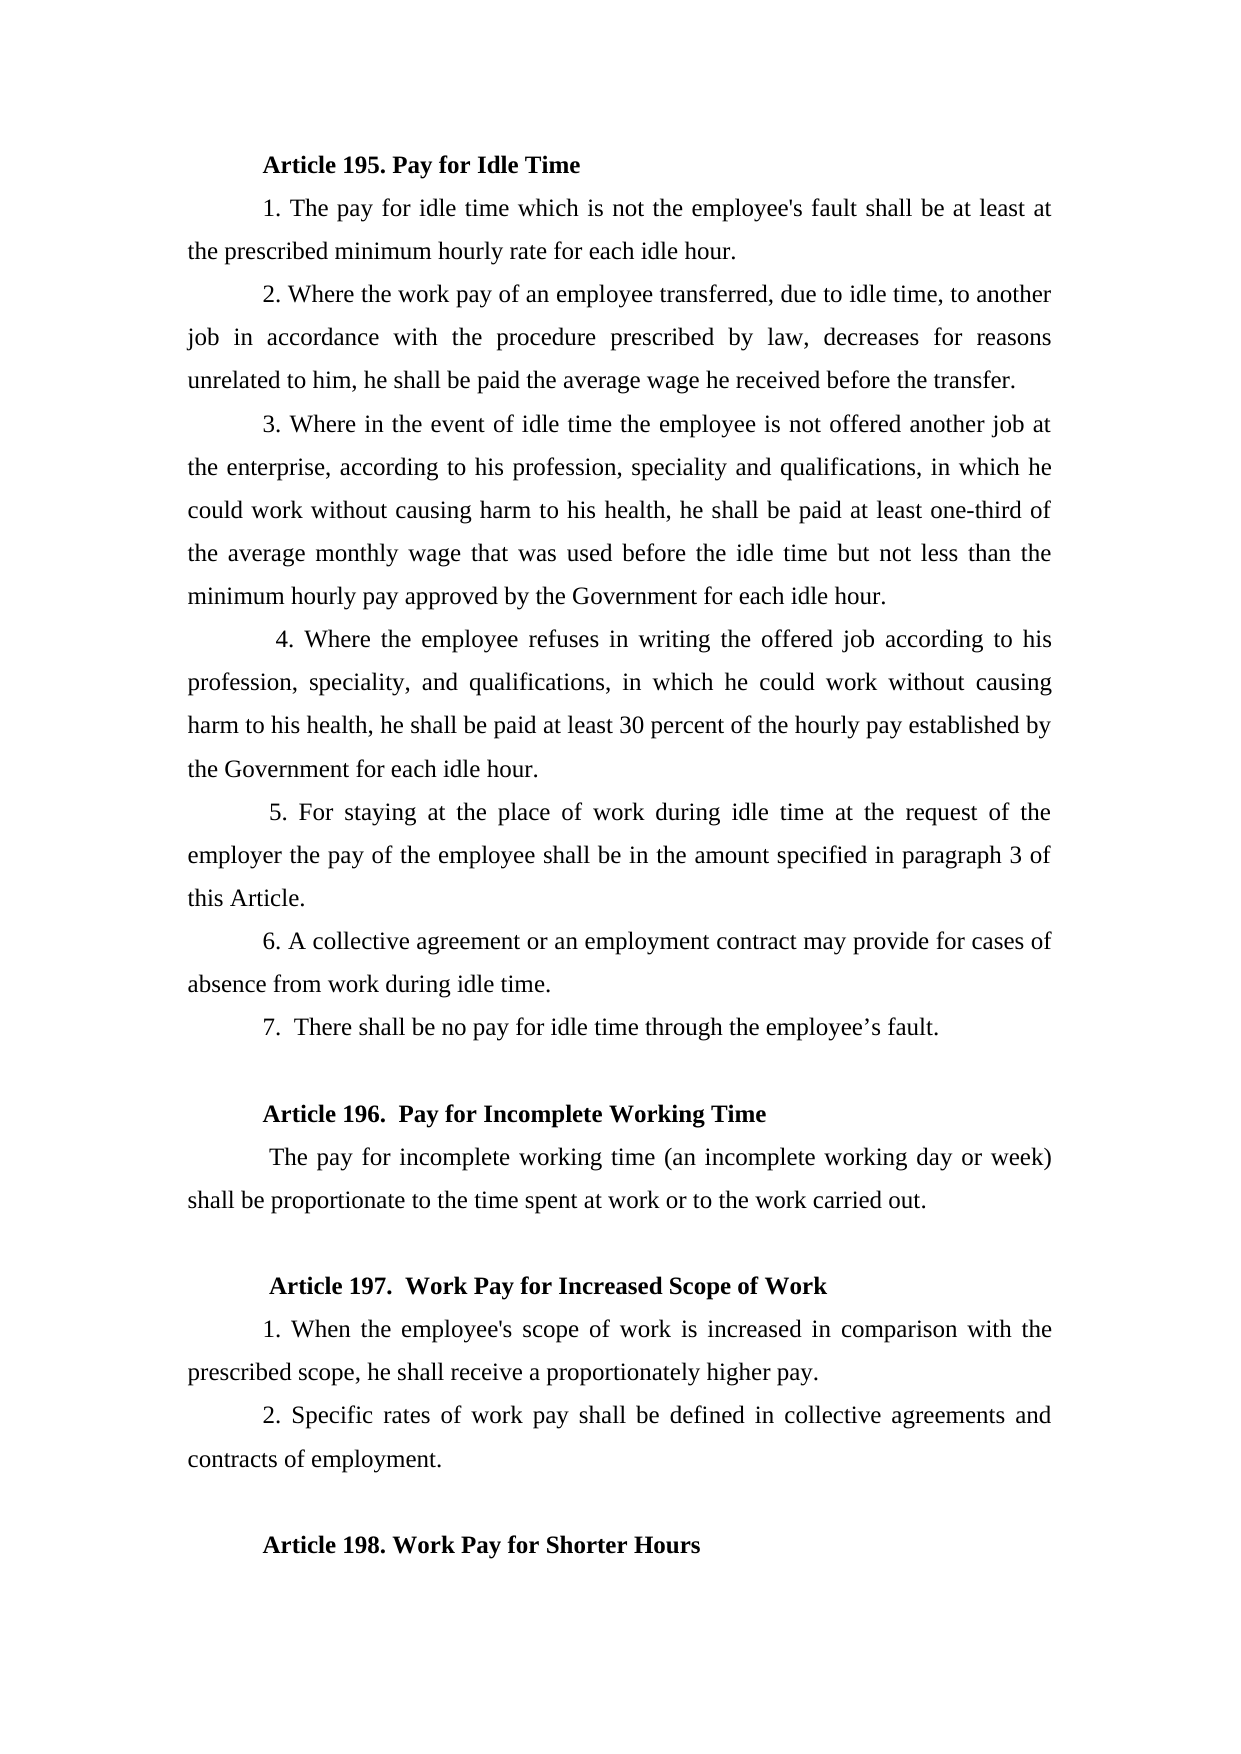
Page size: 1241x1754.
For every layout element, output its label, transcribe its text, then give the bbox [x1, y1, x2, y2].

text Article 195. Pay for Idle Time [187, 150, 1053, 179]
text 4. Where the employee refuses in writing the offered job according to his profession, speciality, and qualifications, in which he could work without causing harm to his health, he shall be paid at least 30 percent of the hourly pay established by the Government for each idle hour. [187, 624, 1053, 782]
text 7. There shall be no pay for idle time through the employee’s fault. [187, 1012, 1053, 1041]
text 1. The pay for idle time which is not the employee's fault shall be at least at the prescribed minimum hourly rate for each idle hour. [187, 193, 1053, 265]
text 1. When the employee's scope of work is increased in comparison with the prescribed scope, he shall receive a proportionately higher pay. [187, 1314, 1053, 1386]
text 2. Specific rates of work pay shall be defined in collective agreements and contracts of employment. [187, 1401, 1053, 1472]
text The pay for incomplete working time (an incomplete working day or week) shall be proportionate to the time spent at work or to the work carried out. [187, 1142, 1053, 1214]
text 2. Where the work pay of an employee transferred, due to idle time, to another job in accordance with the procedure prescribed by law, decreases for reasons unrelated to him, he shall be paid the average wage he received before the transfer. [187, 279, 1053, 394]
text 3. Where in the event of idle time the employee is not offered another job at the enterprise, according to his profession, speciality and qualifications, in which he could work without causing harm to his health, he shall be paid at least one-third of the average monthly wage that was used before the idle time but not less than the minimum hourly pay approved by the Government for each idle hour. [187, 409, 1053, 610]
text Article 198. Work Pay for Shorter Hours [187, 1530, 1053, 1559]
text Article 197. Work Pay for Increased Scope of Work [187, 1271, 1053, 1300]
text 5. For staying at the place of work during idle time at the request of the employer the pay of the employee shall be in the amount specified in paragraph 3 of this Article. [187, 797, 1053, 912]
text Article 196. Pay for Incomplete Working Time [187, 1099, 1053, 1127]
text 6. A collective agreement or an employment contract may provide for cases of absence from work during idle time. [187, 926, 1053, 998]
